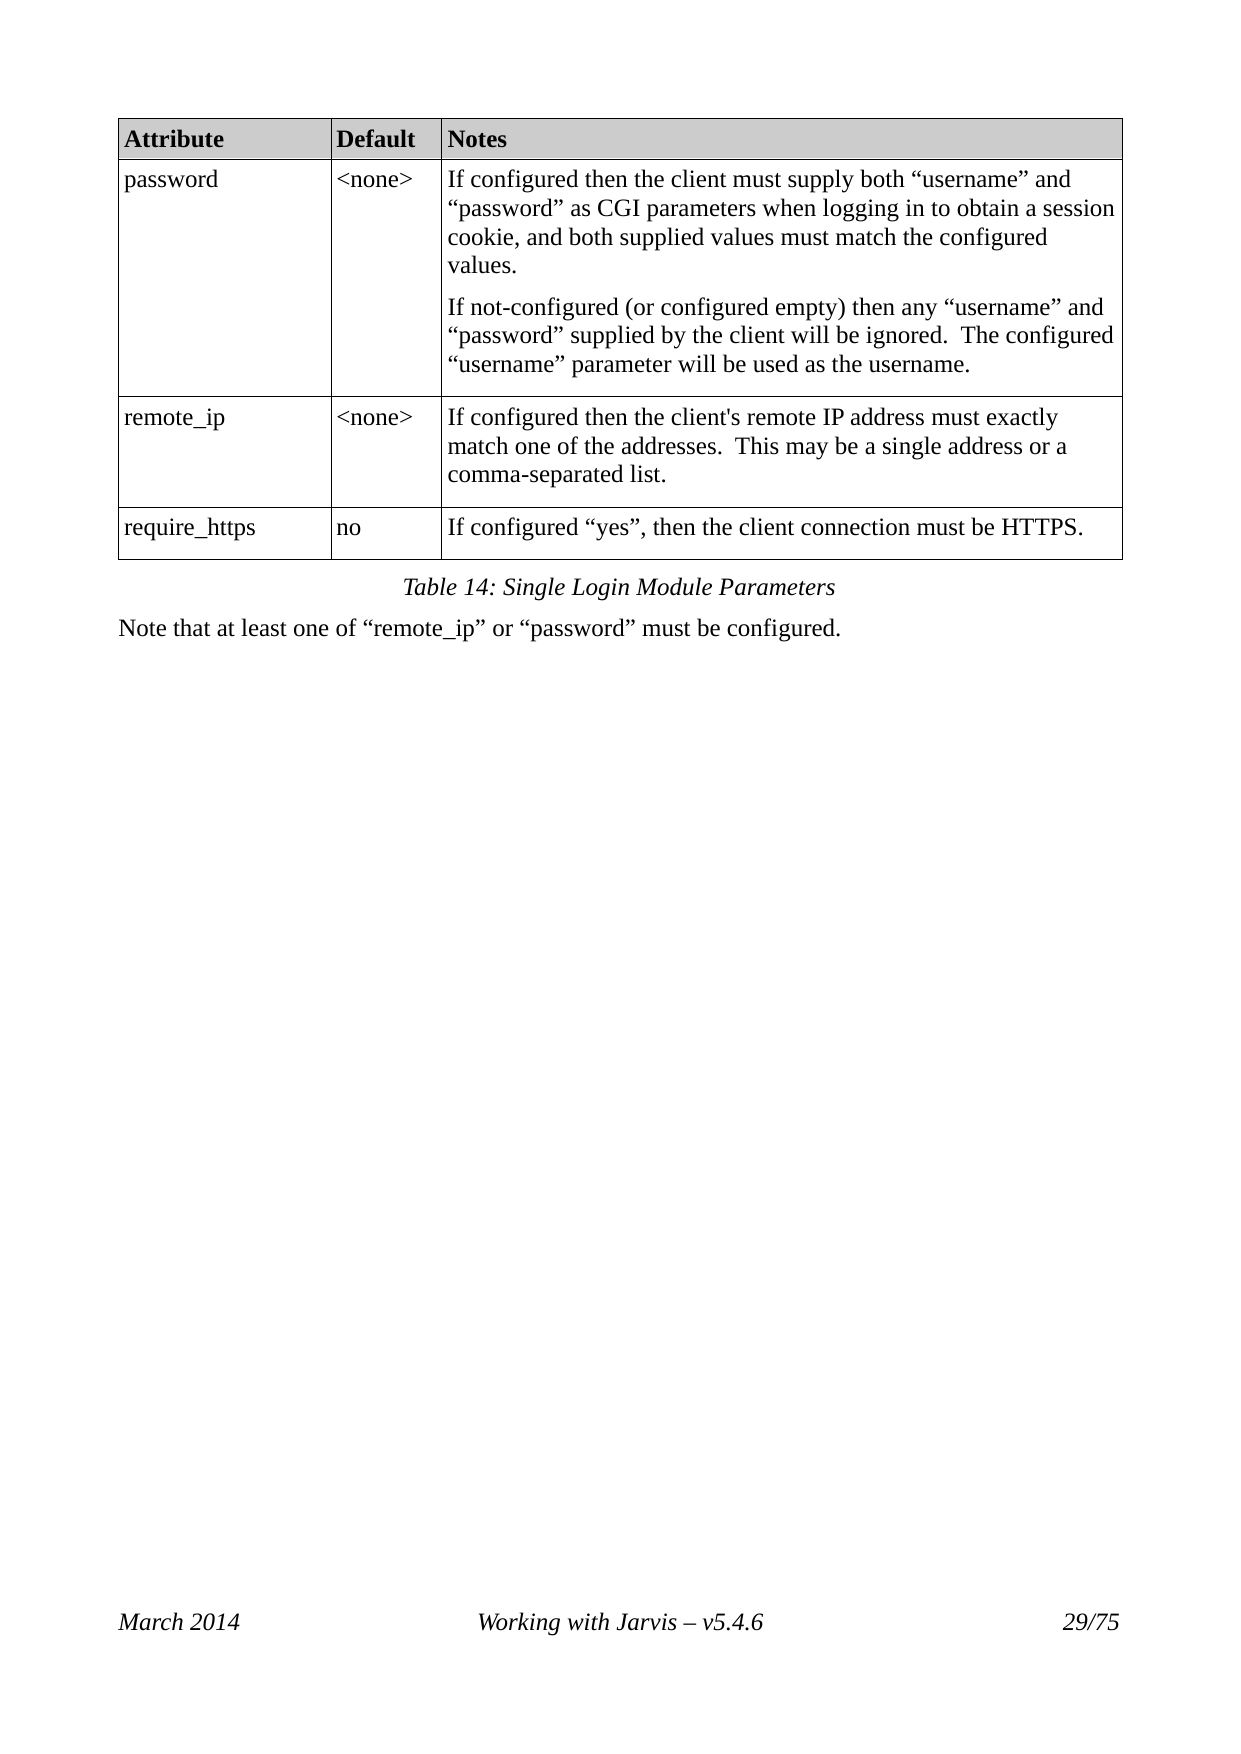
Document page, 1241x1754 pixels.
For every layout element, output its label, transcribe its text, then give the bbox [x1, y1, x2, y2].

table_cell If configured then the client's remote IP address must exactly match one of the addresses. This may be a single address or a comma-separated list. [442, 397, 1122, 507]
table_header Notes [442, 119, 1122, 158]
table_cell <none> [332, 397, 441, 507]
table_cell If configured “yes”, then the client connection must be HTTPS. [442, 508, 1122, 559]
table_cell If configured then the client must supply both “username” and “password” as CGI parameters when logging in to obtain a session cookie, and both supplied values must match the configured values. If not-configured (or configured empty) then any “username” and “password” supplied by the client will be ignored. The configured “username” parameter will be used as the username. [442, 160, 1122, 396]
text Table 14: Single Login Module Parameters [118, 572, 1122, 601]
table_cell <none> [332, 160, 441, 396]
table_header Default [332, 119, 441, 158]
text Note that at least one of “remote_ip” or “password” must be configured. [118, 613, 1122, 642]
table_cell require_https [119, 508, 331, 559]
table_cell remote_ip [119, 397, 331, 507]
table_header Attribute [119, 119, 331, 158]
table_cell no [332, 508, 441, 559]
table_cell password [119, 160, 331, 396]
